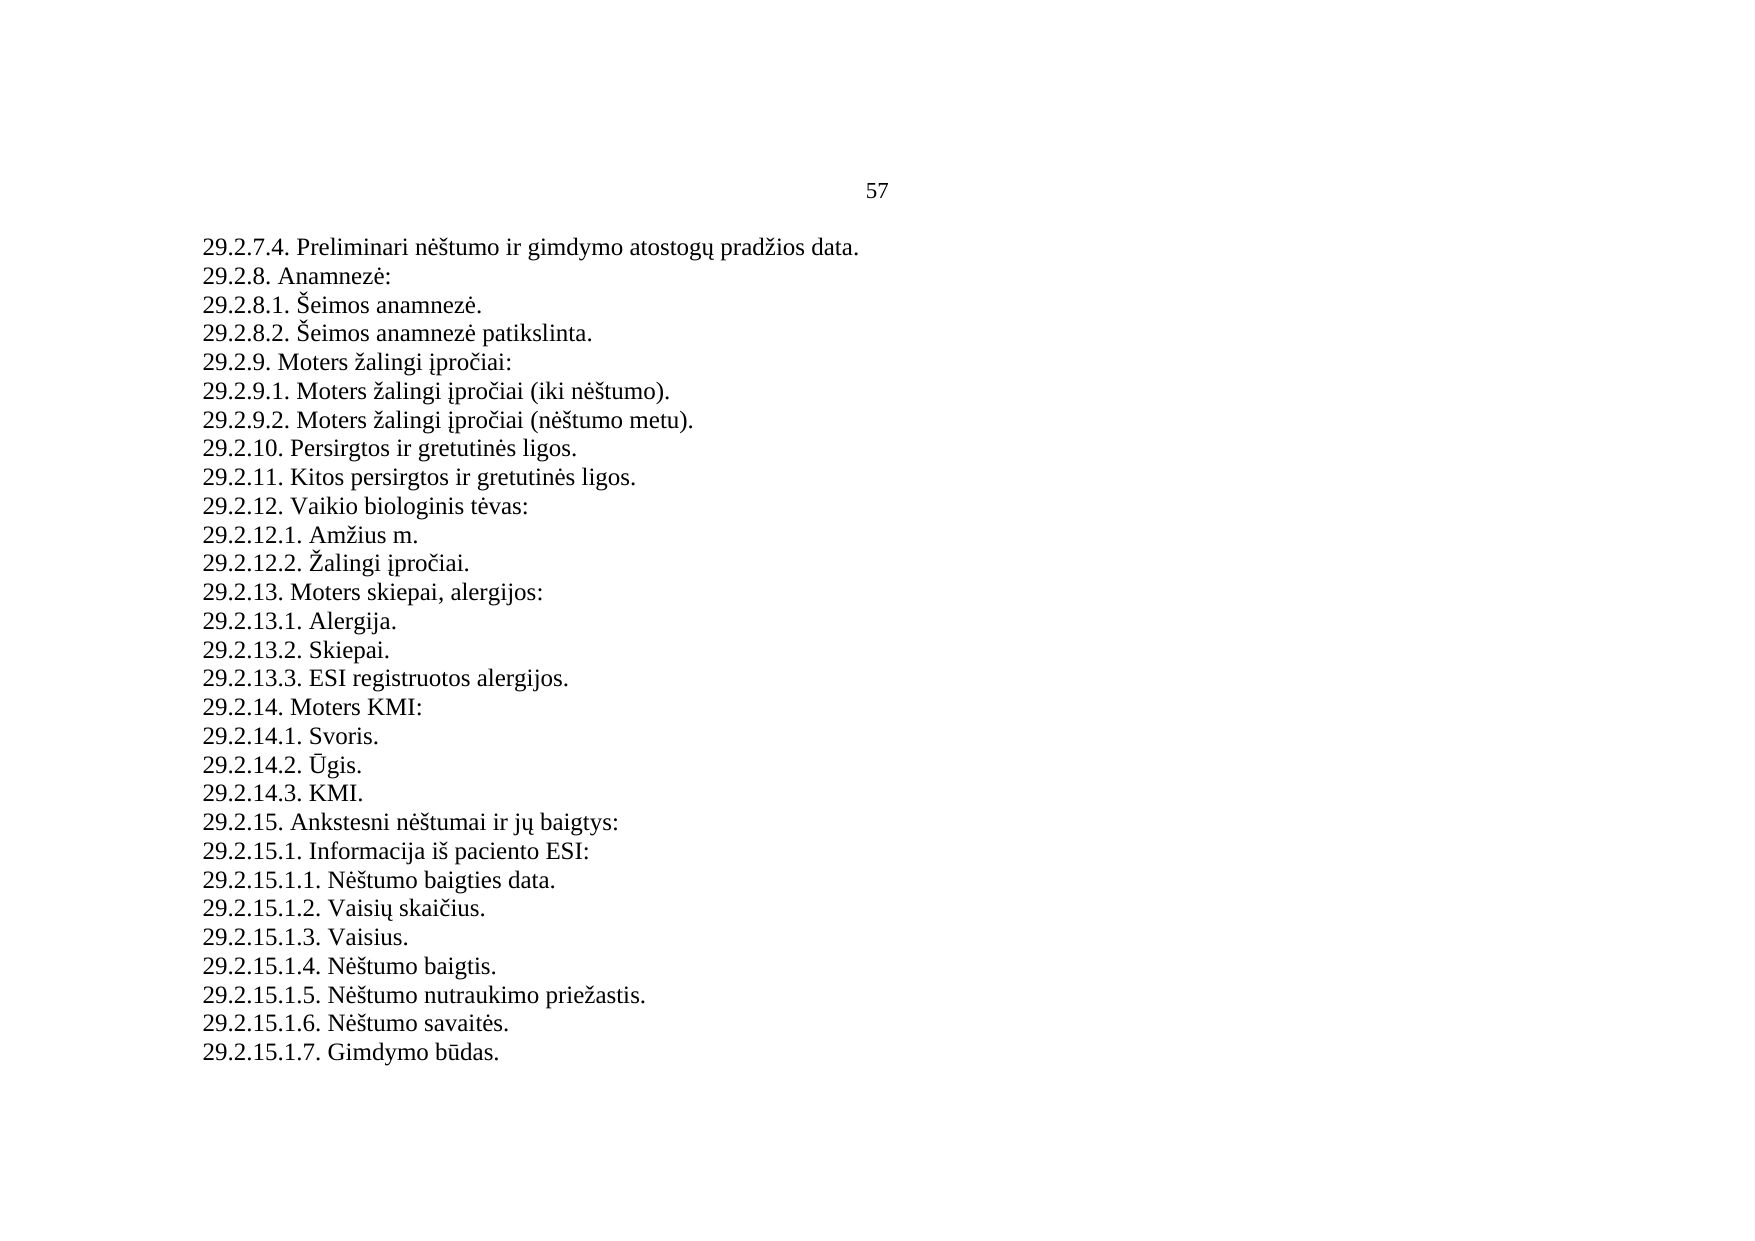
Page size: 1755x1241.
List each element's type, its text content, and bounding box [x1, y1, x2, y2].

text 29.2.15.1.5. Nėštumo nutraukimo priežastis. [118, 980, 1636, 1008]
text 29.2.8.2. Šeimos anamnezė patikslinta. [118, 318, 1636, 347]
text 29.2.14. Moters KMI: [118, 692, 1636, 721]
text 29.2.11. Kitos persirgtos ir gretutinės ligos. [118, 462, 1636, 491]
text 29.2.15.1. Informacija iš paciento ESI: [118, 836, 1636, 865]
text 29.2.8. Anamnezė: [118, 261, 1636, 290]
text 29.2.12.1. Amžius m. [118, 520, 1636, 548]
text 29.2.14.2. Ūgis. [118, 750, 1636, 778]
text 29.2.14.1. Svoris. [118, 721, 1636, 750]
text 29.2.13. Moters skiepai, alergijos: [118, 577, 1636, 606]
text 29.2.8.1. Šeimos anamnezė. [118, 290, 1636, 318]
text 29.2.10. Persirgtos ir gretutinės ligos. [118, 433, 1636, 462]
text 29.2.9. Moters žalingi įpročiai: [118, 347, 1636, 376]
text 29.2.12. Vaikio biologinis tėvas: [118, 491, 1636, 520]
text 29.2.15.1.7. Gimdymo būdas. [118, 1037, 1636, 1066]
text 29.2.13.2. Skiepai. [118, 635, 1636, 663]
text 29.2.15.1.3. Vaisius. [118, 922, 1636, 951]
text 29.2.9.2. Moters žalingi įpročiai (nėštumo metu). [118, 405, 1636, 433]
text 29.2.15. Ankstesni nėštumai ir jų baigtys: [118, 807, 1636, 836]
text 29.2.14.3. KMI. [118, 778, 1636, 807]
text 29.2.15.1.2. Vaisių skaičius. [118, 893, 1636, 922]
text 29.2.13.3. ESI registruotos alergijos. [118, 663, 1636, 692]
text 29.2.7.4. Preliminari nėštumo ir gimdymo atostogų pradžios data. [118, 232, 1636, 261]
text 29.2.15.1.1. Nėštumo baigties data. [118, 865, 1636, 893]
text 29.2.15.1.6. Nėštumo savaitės. [118, 1008, 1636, 1037]
text 29.2.12.2. Žalingi įpročiai. [118, 548, 1636, 577]
text 29.2.13.1. Alergija. [118, 606, 1636, 635]
text 29.2.9.1. Moters žalingi įpročiai (iki nėštumo). [118, 376, 1636, 405]
text 29.2.15.1.4. Nėštumo baigtis. [118, 951, 1636, 980]
